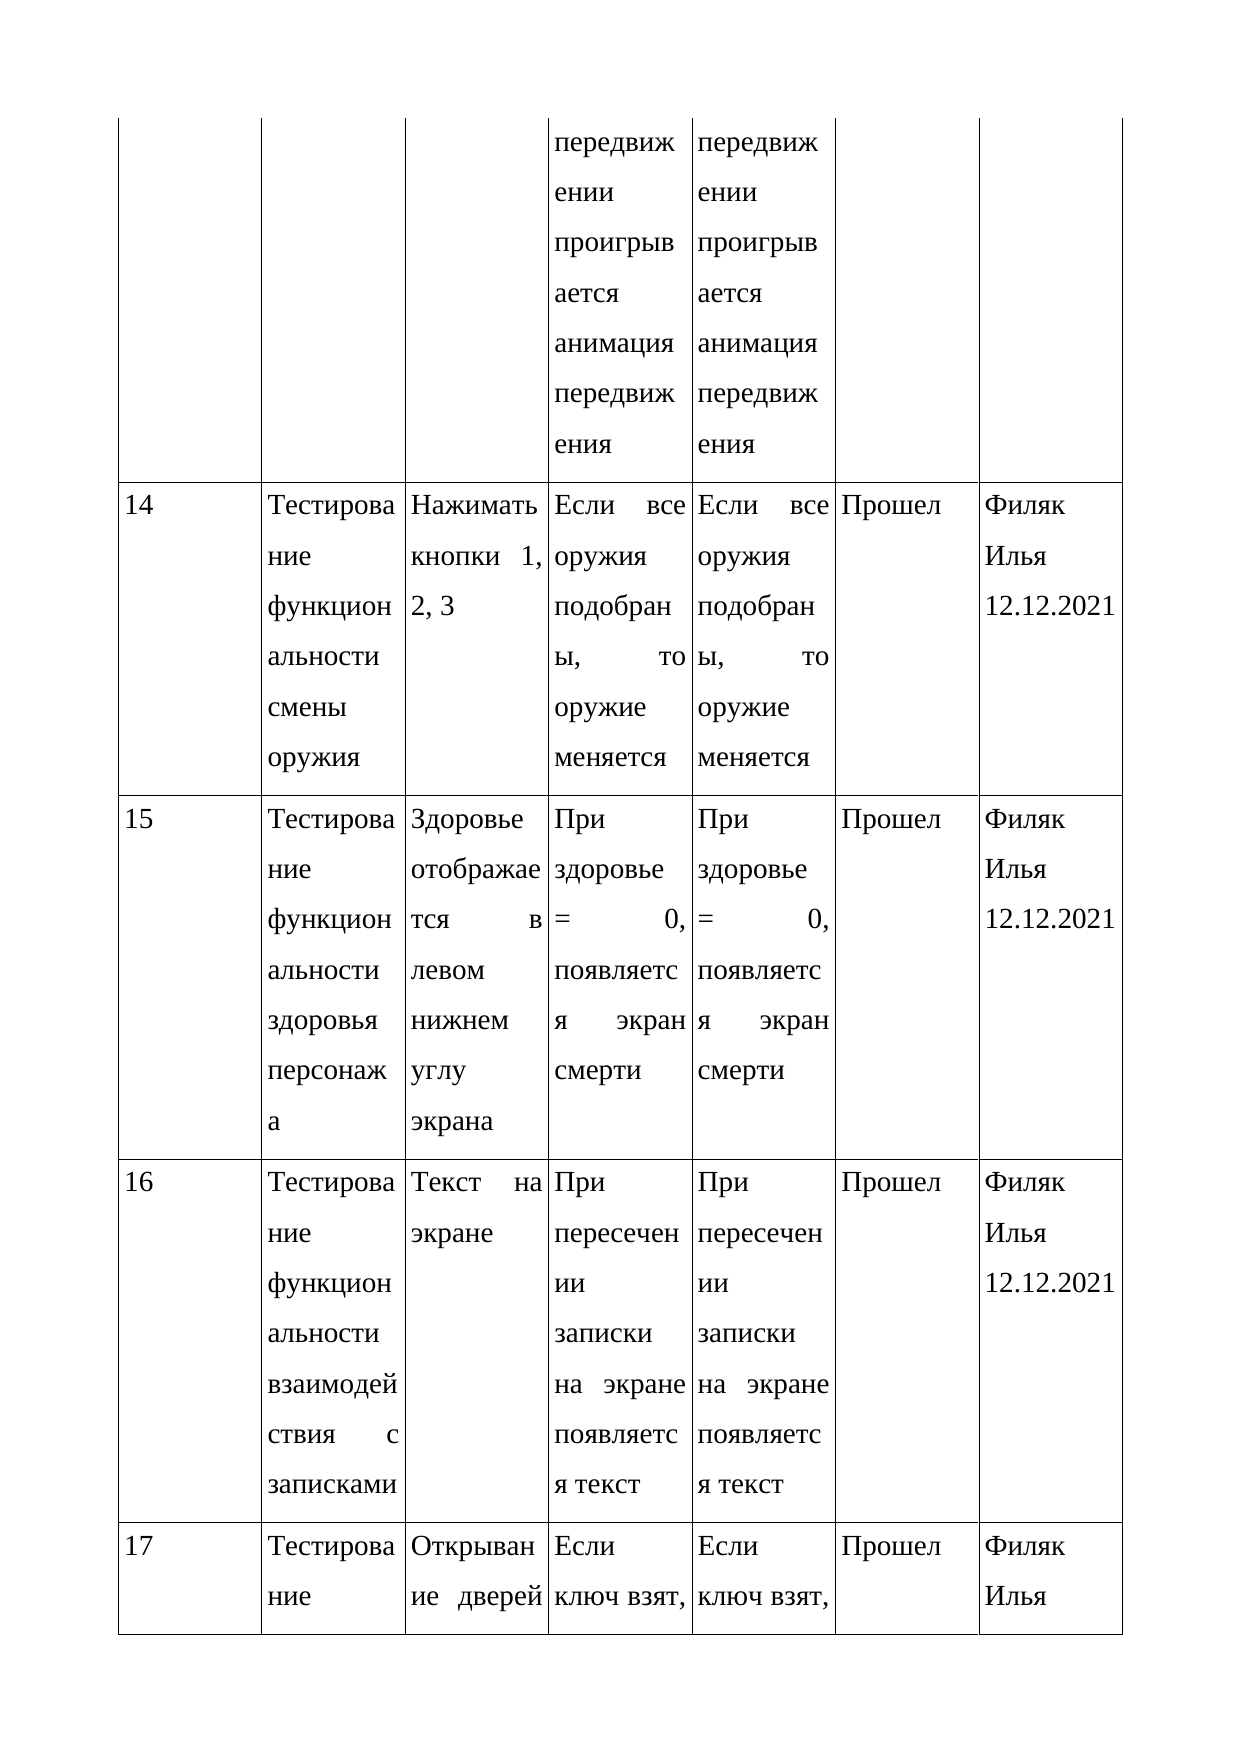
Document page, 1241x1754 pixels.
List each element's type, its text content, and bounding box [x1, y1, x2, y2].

table_cell 15 [119, 796, 261, 1159]
table_cell При пересечении записки на экране появляется текст [693, 1160, 835, 1522]
table_cell Филяк Илья [980, 1523, 1122, 1634]
table_cell Филяк Илья 12.12.2021 [980, 483, 1122, 795]
table_cell Филяк Илья 12.12.2021 [980, 1160, 1122, 1522]
table_cell Тестирование [262, 1523, 405, 1634]
table_cell При здоровье = 0, появляется экран смерти [549, 796, 692, 1159]
table_cell При здоровье = 0, появляется экран смерти [693, 796, 835, 1159]
table_cell Тестирование функциональности смены оружия [262, 483, 405, 795]
table_cell Прошел [836, 1523, 978, 1634]
table_cell [406, 118, 548, 482]
table_cell Если все оружия подобраны, то оружие меняется [549, 483, 692, 795]
table_cell Нажимать кнопки 1, 2, 3 [406, 483, 548, 795]
table_cell Если все оружия подобраны, то оружие меняется [693, 483, 835, 795]
table_cell [262, 118, 405, 482]
table_cell [119, 118, 261, 482]
table_cell 16 [119, 1160, 261, 1522]
table_cell Здоровье отображается в левом нижнем углу экрана [406, 796, 548, 1159]
table_cell передвижении проигрывается анимация передвижения [549, 118, 692, 482]
table_cell Прошел [836, 483, 978, 795]
table_cell Филяк Илья 12.12.2021 [980, 796, 1122, 1159]
table_cell Тестирование функциональности здоровья персонажа [262, 796, 405, 1159]
table_cell Прошел [836, 1160, 978, 1522]
table_cell [980, 118, 1122, 482]
table_cell [836, 118, 978, 482]
table_cell передвижении проигрывается анимация передвижения [693, 118, 835, 482]
table_cell 17 [119, 1523, 261, 1634]
table_cell Прошел [836, 796, 978, 1159]
table_cell Тестирование функциональности взаимодействия с записками [262, 1160, 405, 1522]
table_cell Текст на экране [406, 1160, 548, 1522]
table_cell 14 [119, 483, 261, 795]
table_cell При пересечении записки на экране появляется текст [549, 1160, 692, 1522]
table_cell Открывание дверей [406, 1523, 548, 1634]
table_cell Если ключ взят, [693, 1523, 835, 1634]
table_cell Если ключ взят, [549, 1523, 692, 1634]
